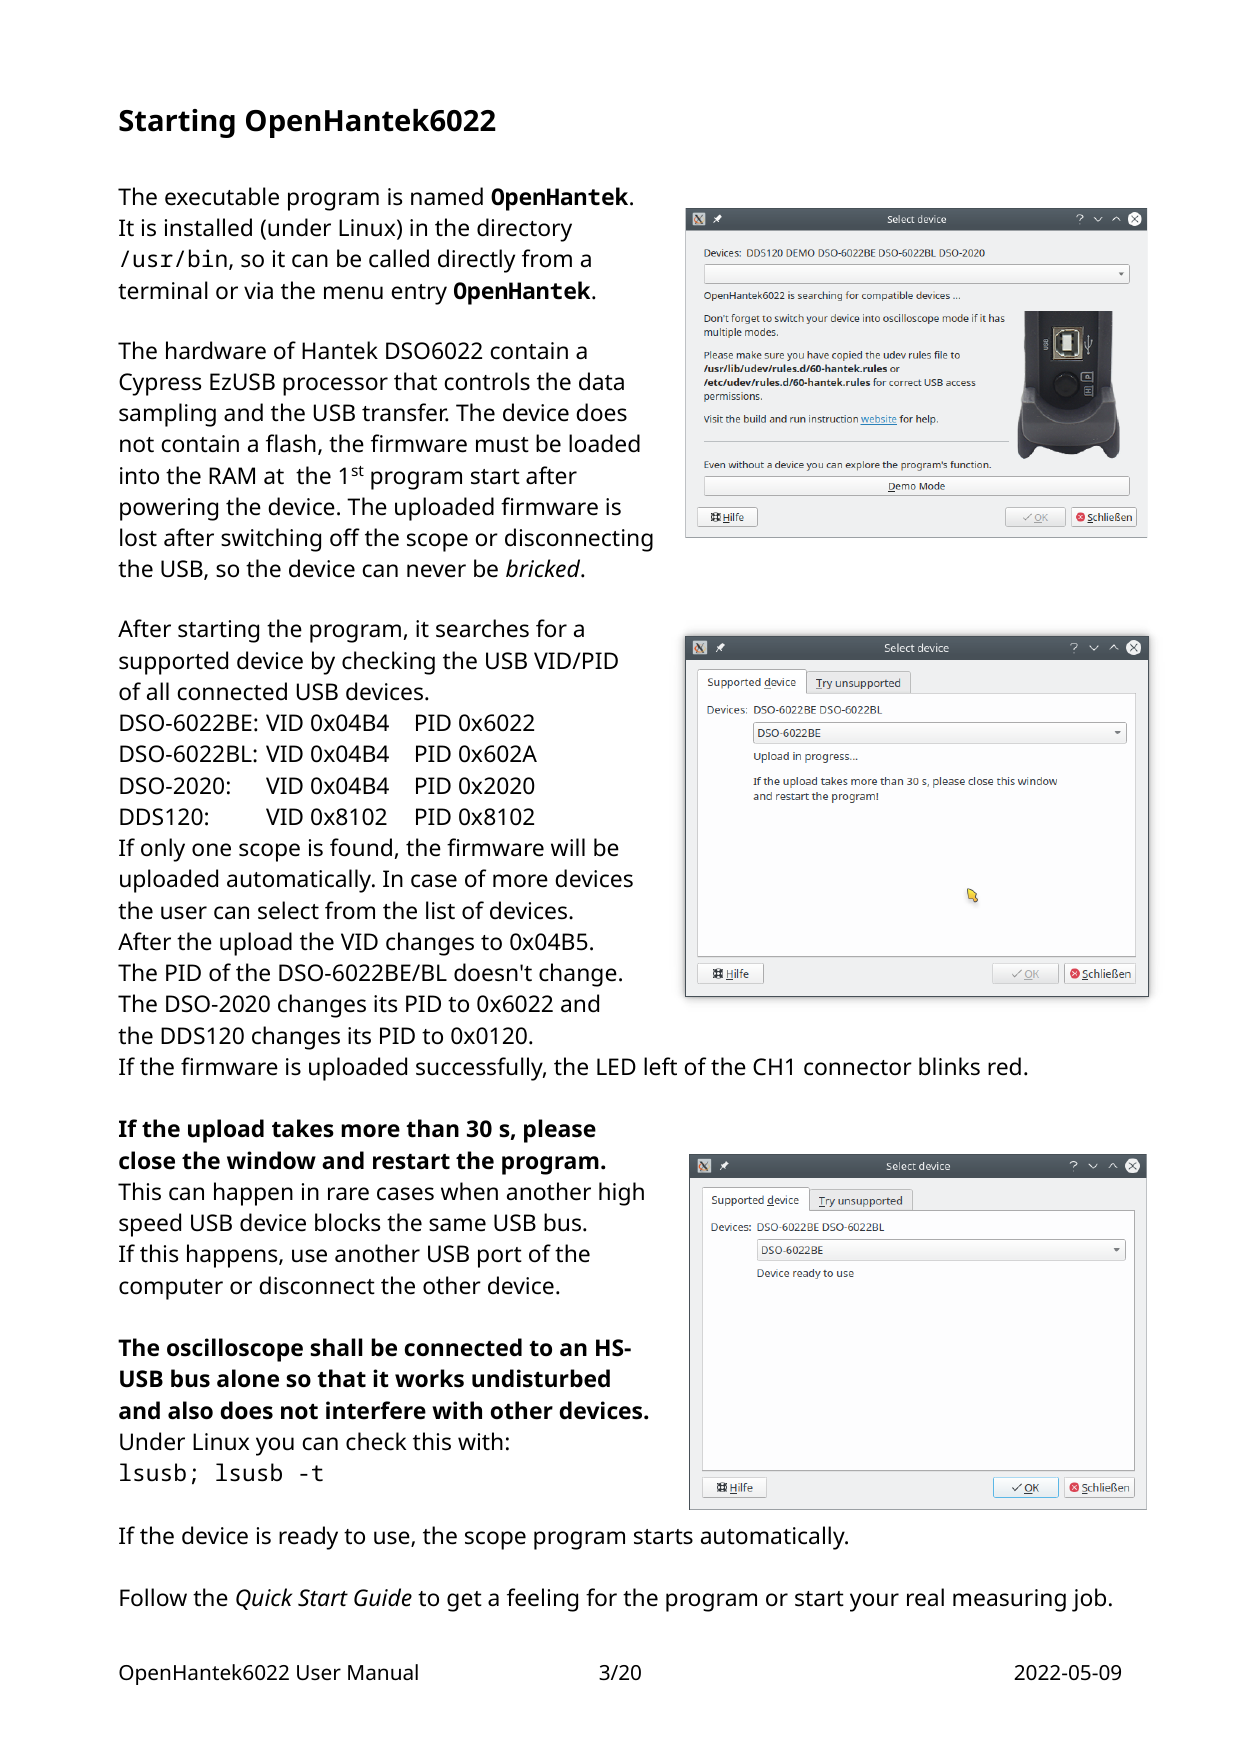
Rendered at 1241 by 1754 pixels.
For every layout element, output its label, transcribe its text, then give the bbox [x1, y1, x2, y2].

text The executable program is named OpenHantek. It is installed (under Linux) in the directory /usr/bin, so it can be called directly from a terminal or via the menu entry OpenHantek. [118, 181, 1122, 335]
text Under Linux you can check this with: lsusb; lsusb -t [118, 1426, 689, 1488]
picture [685, 208, 1148, 538]
text The DSO-2020 changes its PID to 0x6022 and the DDS120 changes its PID to 0x0120. [118, 988, 1122, 1051]
text Follow the Quick Start Guide to get a feeling for the program or start your real measuring job. [118, 1582, 1134, 1613]
text If this happens, use another USB port of the computer or disconnect the other device. [118, 1238, 689, 1301]
picture [689, 1154, 1147, 1510]
text After starting the program, it searches for a supported device by checking the USB VID/PID of all connected USB devices. [118, 613, 1122, 707]
text DSO-6022BL: VID 0x04B4 PID 0x602A [118, 738, 668, 770]
text If only one scope is found, the firmware will be uploaded automatically. In case of more devices the user can select from the list of devices. After the upload the VID changes to 0x04B5. The PID of the DSO-6022BE/BL doesn't change. [118, 832, 668, 988]
text If the firmware is uploaded successfully, the LED left of the CH1 connector blinks red. [118, 1051, 1122, 1082]
text This can happen in rare cases when another high speed USB device blocks the same USB bus. [118, 1176, 689, 1238]
text DSO-2020: VID 0x04B4 PID 0x2020 DDS120: VID 0x8102 PID 0x8102 [118, 770, 668, 832]
text If the device is ready to use, the scope program starts automatically. [118, 1520, 1122, 1551]
text DSO-6022BE: VID 0x04B4 PID 0x6022 [118, 707, 668, 738]
text If the upload takes more than 30 s, please close the window and restart the program. [118, 1113, 1122, 1176]
picture [668, 620, 1165, 1013]
text The hardware of Hantek DSO6022 contain a Cypress EzUSB processor that controls the data sampling and the USB transfer. The device does not contain a flash, the firmware must be loaded into the RAM at the 1st program start after powering the device. The uploaded firmware is lost after switching off the scope or disconnecting the USB, so the device can never be bricked. [118, 335, 1122, 585]
text The oscilloscope shall be connected to an HS-USB bus alone so that it works undisturbed and also does not interfere with other devices. [118, 1332, 689, 1426]
subtitle Starting OpenHantek6022 [118, 100, 1122, 140]
